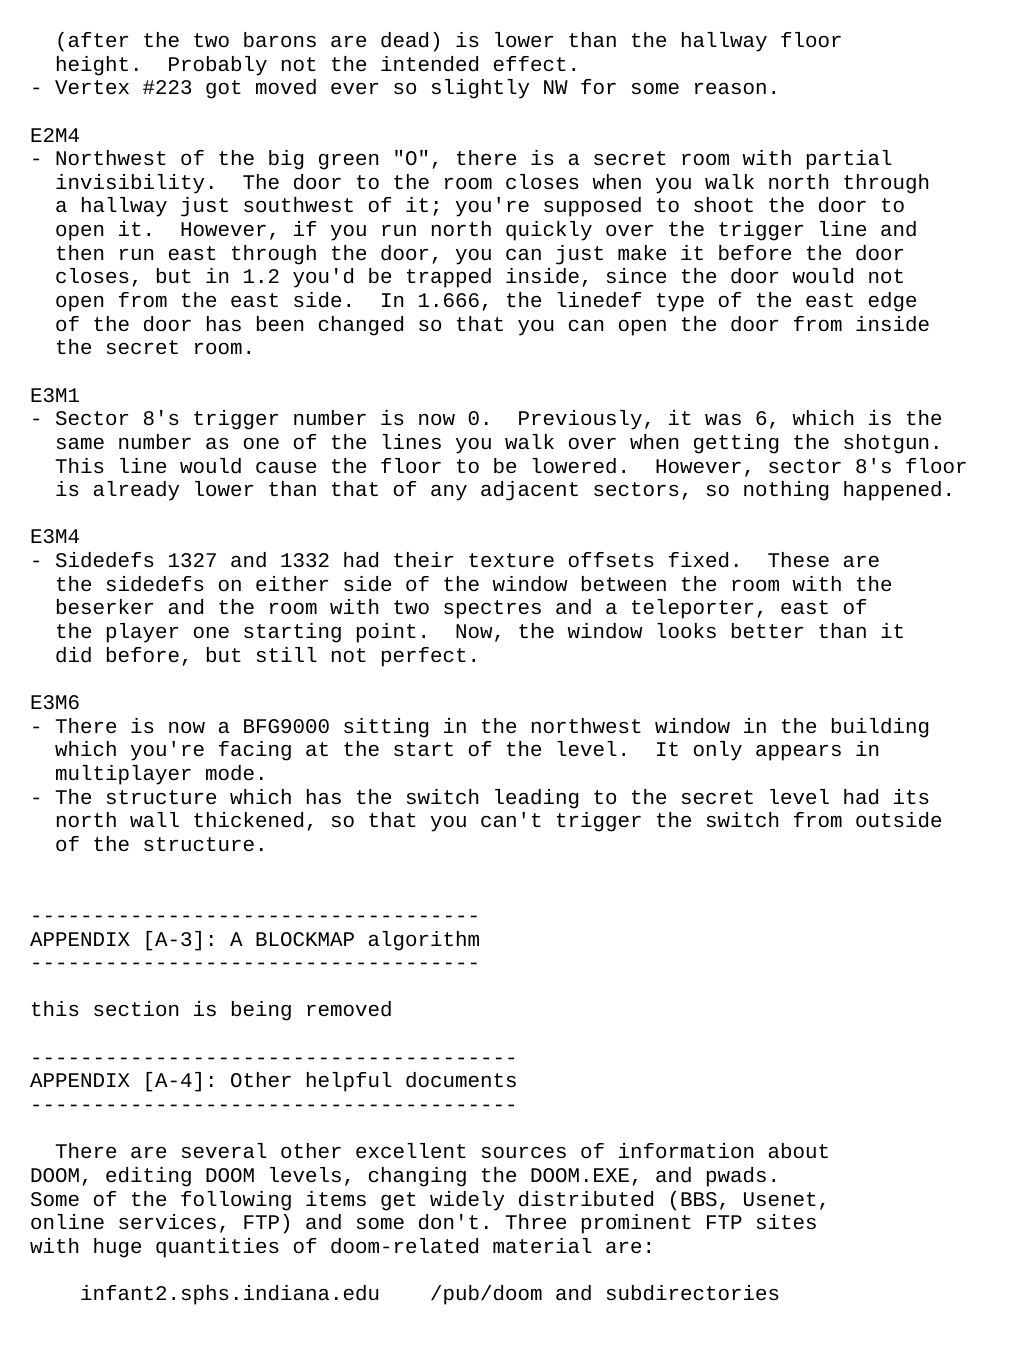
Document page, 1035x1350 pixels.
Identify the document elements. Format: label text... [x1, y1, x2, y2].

text E3M6 [30, 692, 1005, 716]
text beserker and the room with two spectres and a teleporter, east of [30, 597, 1005, 621]
text - Northwest of the big green "O", there is a secret room with partial [30, 148, 1005, 172]
text same number as one of the lines you walk over when getting the shotgun. [30, 432, 1005, 456]
text open it. However, if you run north quickly over the trigger line and [30, 219, 1005, 243]
text APPENDIX [A-3]: A BLOCKMAP algorithm [30, 928, 1005, 952]
text which you're facing at the start of the level. It only appears in [30, 739, 1005, 763]
text of the structure. [30, 834, 1005, 858]
text is already lower than that of any adjacent sectors, so nothing happened. [30, 479, 1005, 503]
text ------------------------------------ [30, 905, 1005, 928]
text E3M1 [30, 385, 1005, 408]
text the sidedefs on either side of the window between the room with the [30, 574, 1005, 597]
text (after the two barons are dead) is lower than the hallway floor [30, 30, 1005, 54]
text E2M4 [30, 124, 1005, 148]
text - Vertex #223 got moved ever so slightly NW for some reason. [30, 77, 1005, 101]
text the player one starting point. Now, the window looks better than it [30, 621, 1005, 645]
text online services, FTP) and some don't. Three prominent FTP sites [30, 1212, 1005, 1236]
text open from the east side. In 1.666, the linedef type of the east edge [30, 290, 1005, 314]
text with huge quantities of doom-related material are: [30, 1236, 1005, 1259]
text APPENDIX [A-4]: Other helpful documents [30, 1070, 1005, 1094]
text --------------------------------------- [30, 1094, 1005, 1118]
text - There is now a BFG9000 sitting in the northwest window in the building [30, 716, 1005, 739]
text north wall thickened, so that you can't trigger the switch from outside [30, 810, 1005, 834]
text then run east through the door, you can just make it before the door [30, 243, 1005, 266]
text height. Probably not the intended effect. [30, 54, 1005, 77]
text of the door has been changed so that you can open the door from inside [30, 314, 1005, 337]
text multiplayer mode. [30, 763, 1005, 787]
text - Sidedefs 1327 and 1332 had their texture offsets fixed. These are [30, 550, 1005, 574]
text closes, but in 1.2 you'd be trapped inside, since the door would not [30, 266, 1005, 290]
text invisibility. The door to the room closes when you walk north through [30, 172, 1005, 196]
text - Sector 8's trigger number is now 0. Previously, it was 6, which is the [30, 408, 1005, 432]
text - The structure which has the switch leading to the secret level had its [30, 787, 1005, 810]
text ------------------------------------ [30, 952, 1005, 976]
text This line would cause the floor to be lowered. However, sector 8's floor [30, 456, 1005, 479]
text Some of the following items get widely distributed (BBS, Usenet, [30, 1189, 1005, 1212]
text E3M4 [30, 527, 1005, 550]
text DOOM, editing DOOM levels, changing the DOOM.EXE, and pwads. [30, 1165, 1005, 1189]
text this section is being removed [30, 999, 1005, 1023]
text There are several other excellent sources of information about [30, 1141, 1005, 1165]
text infant2.sphs.indiana.edu /pub/doom and subdirectories [30, 1283, 1005, 1307]
text --------------------------------------- [30, 1047, 1005, 1070]
text the secret room. [30, 337, 1005, 361]
text a hallway just southwest of it; you're supposed to shoot the door to [30, 196, 1005, 219]
text did before, but still not perfect. [30, 645, 1005, 668]
